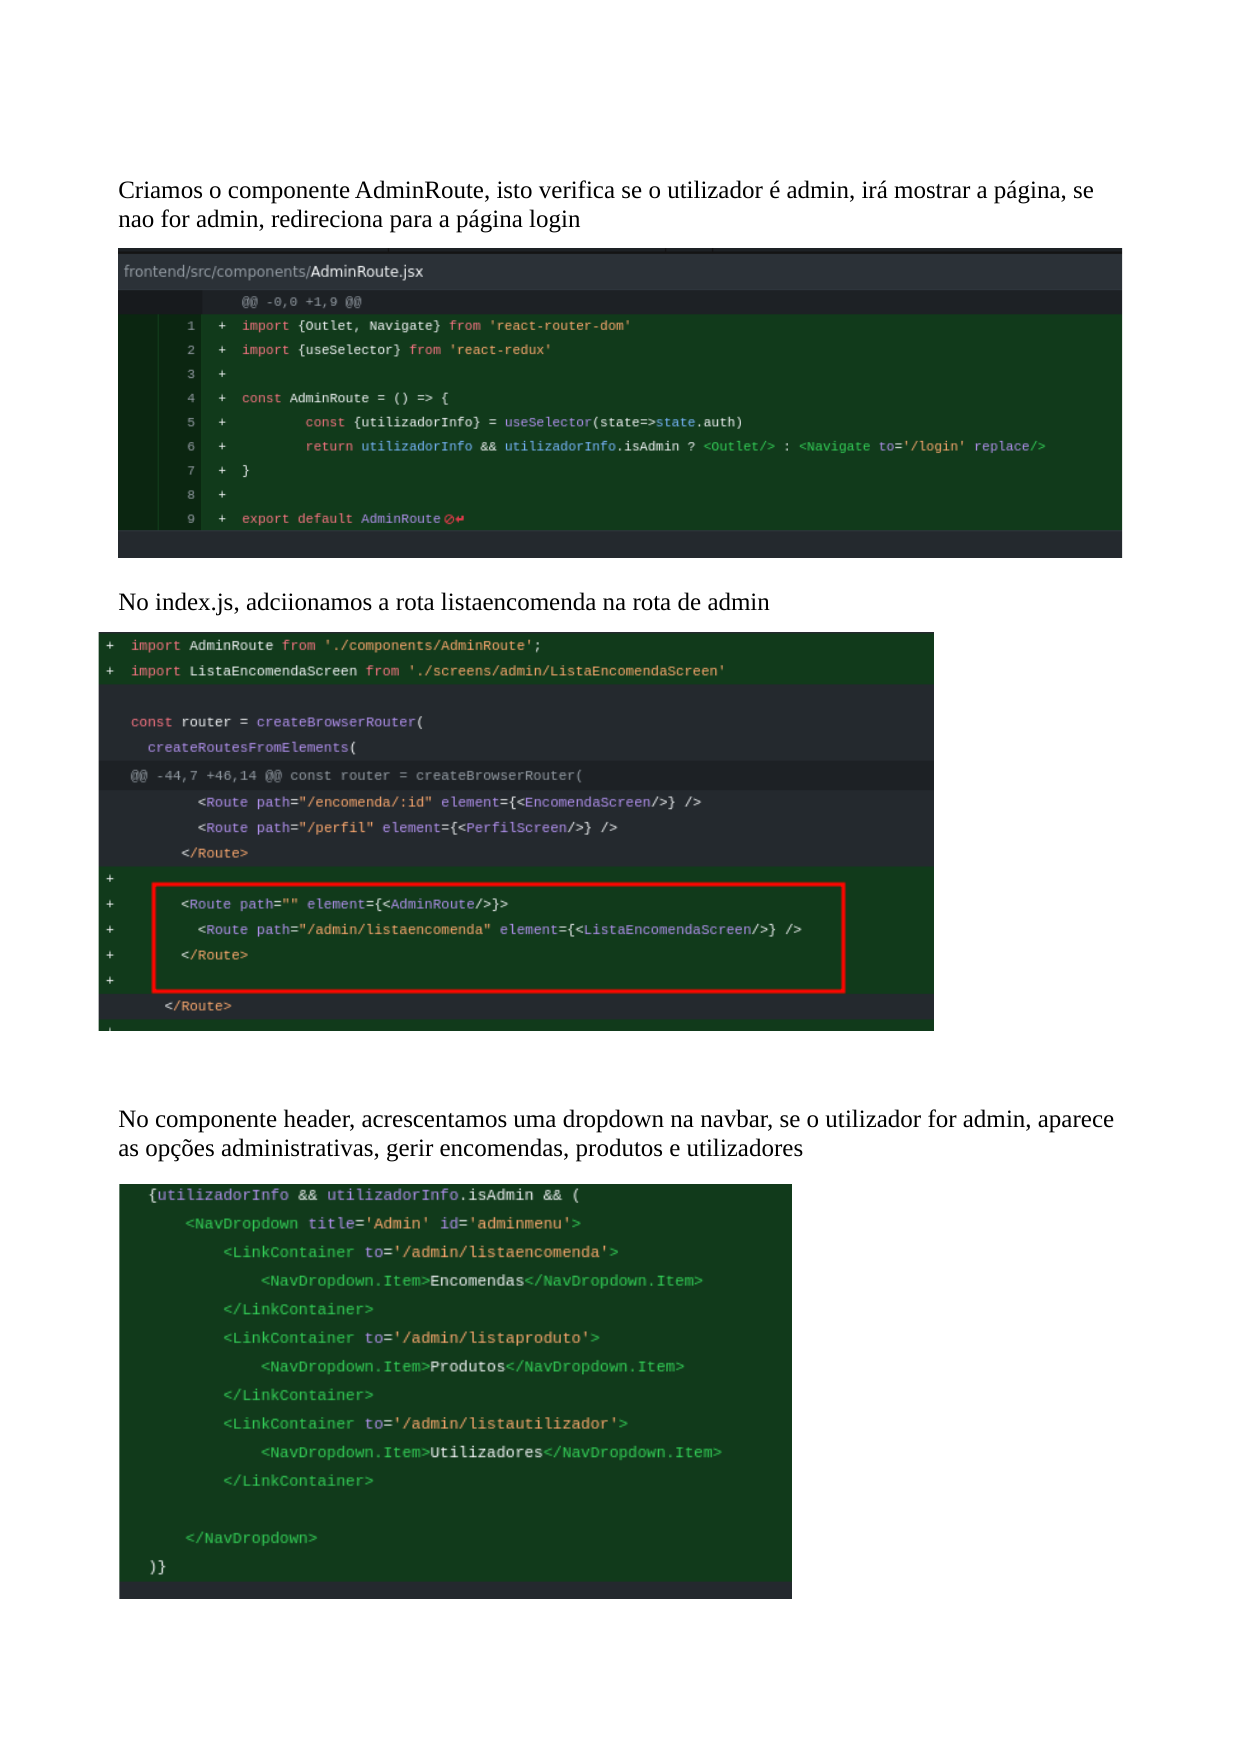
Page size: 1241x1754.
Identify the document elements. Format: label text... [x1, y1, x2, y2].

picture [118, 248, 1123, 558]
picture [119, 1184, 792, 1599]
text No index.js, adciionamos a rota listaencomenda na rota de admin [118, 587, 1122, 616]
picture [98, 632, 934, 1031]
text No componente header, acrescentamos uma dropdown na navbar, se o utilizador for admin, aparece as opções administrativas, gerir encomendas, produtos e utilizadores [118, 1104, 1122, 1162]
text Criamos o componente AdminRoute, isto verifica se o utilizador é admin, irá mostrar a página, se nao for admin, redireciona para a página login [118, 176, 1122, 233]
